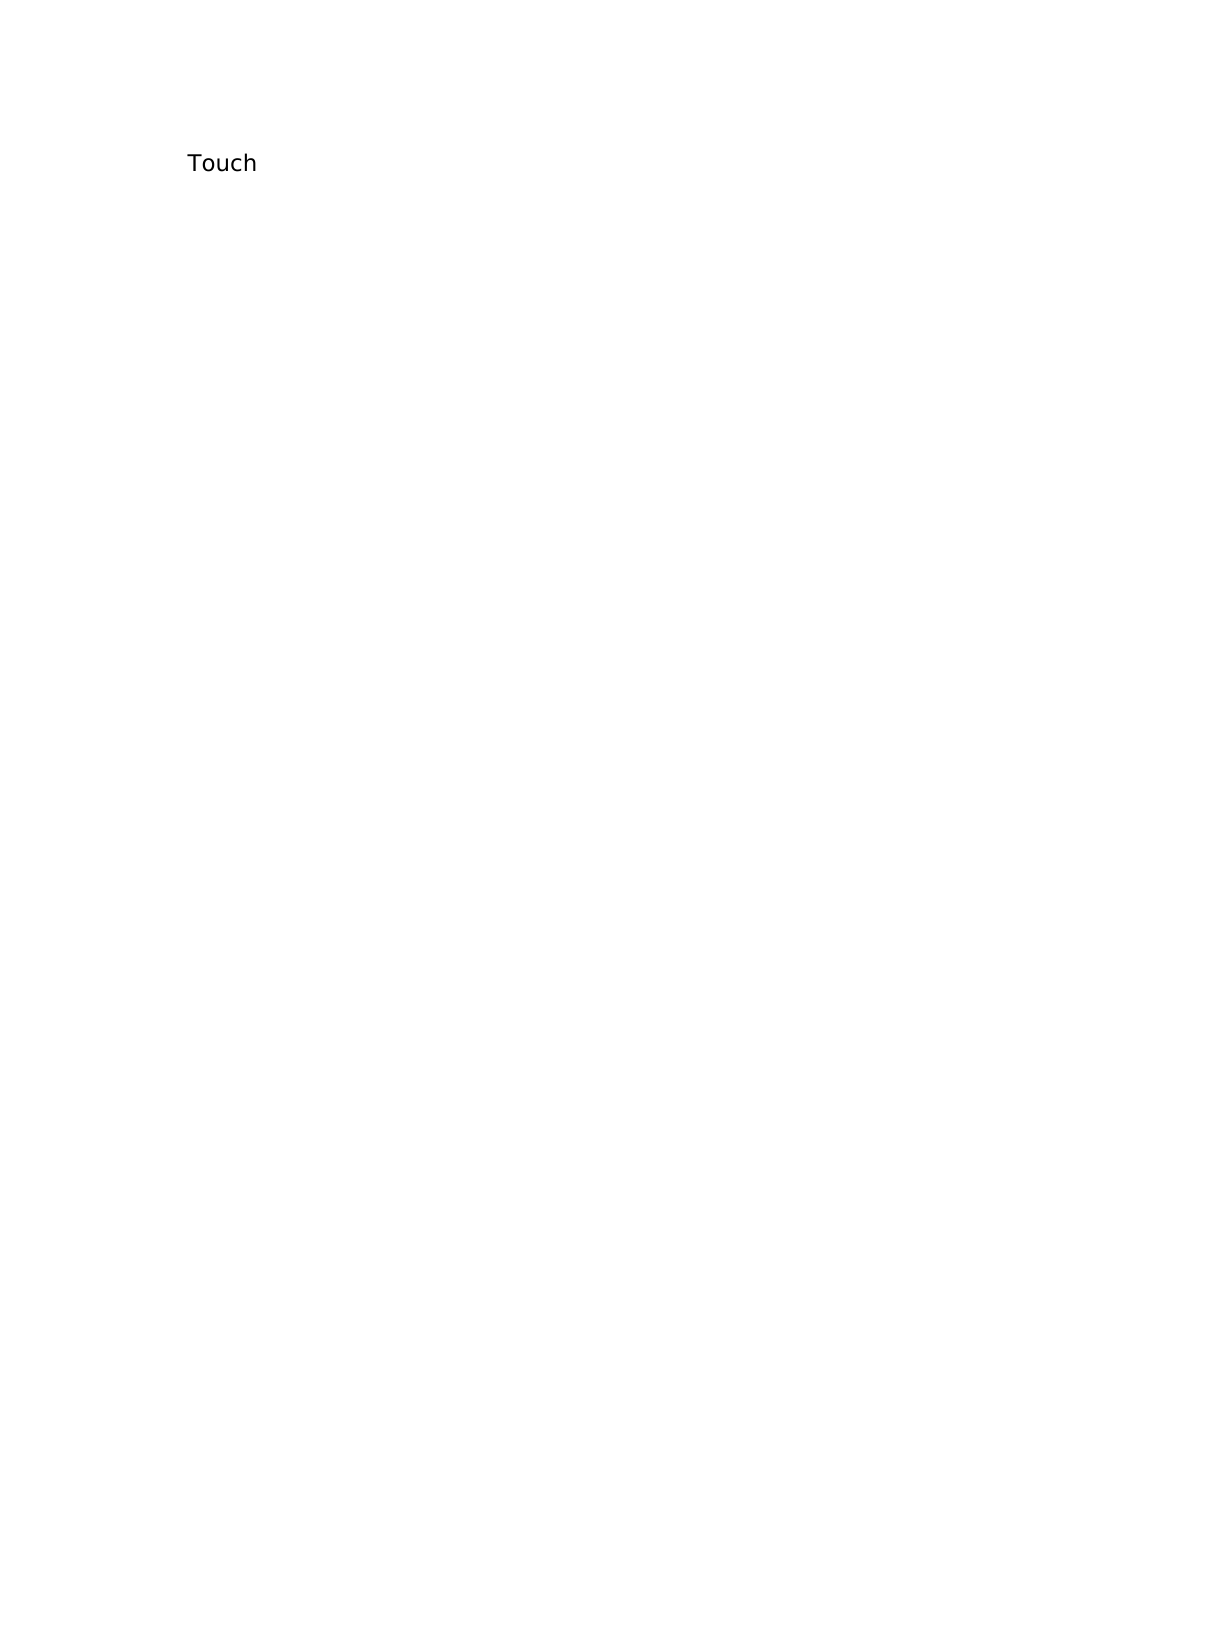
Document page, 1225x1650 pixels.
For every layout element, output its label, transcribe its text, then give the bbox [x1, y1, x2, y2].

text Touch [187, 150, 1020, 177]
